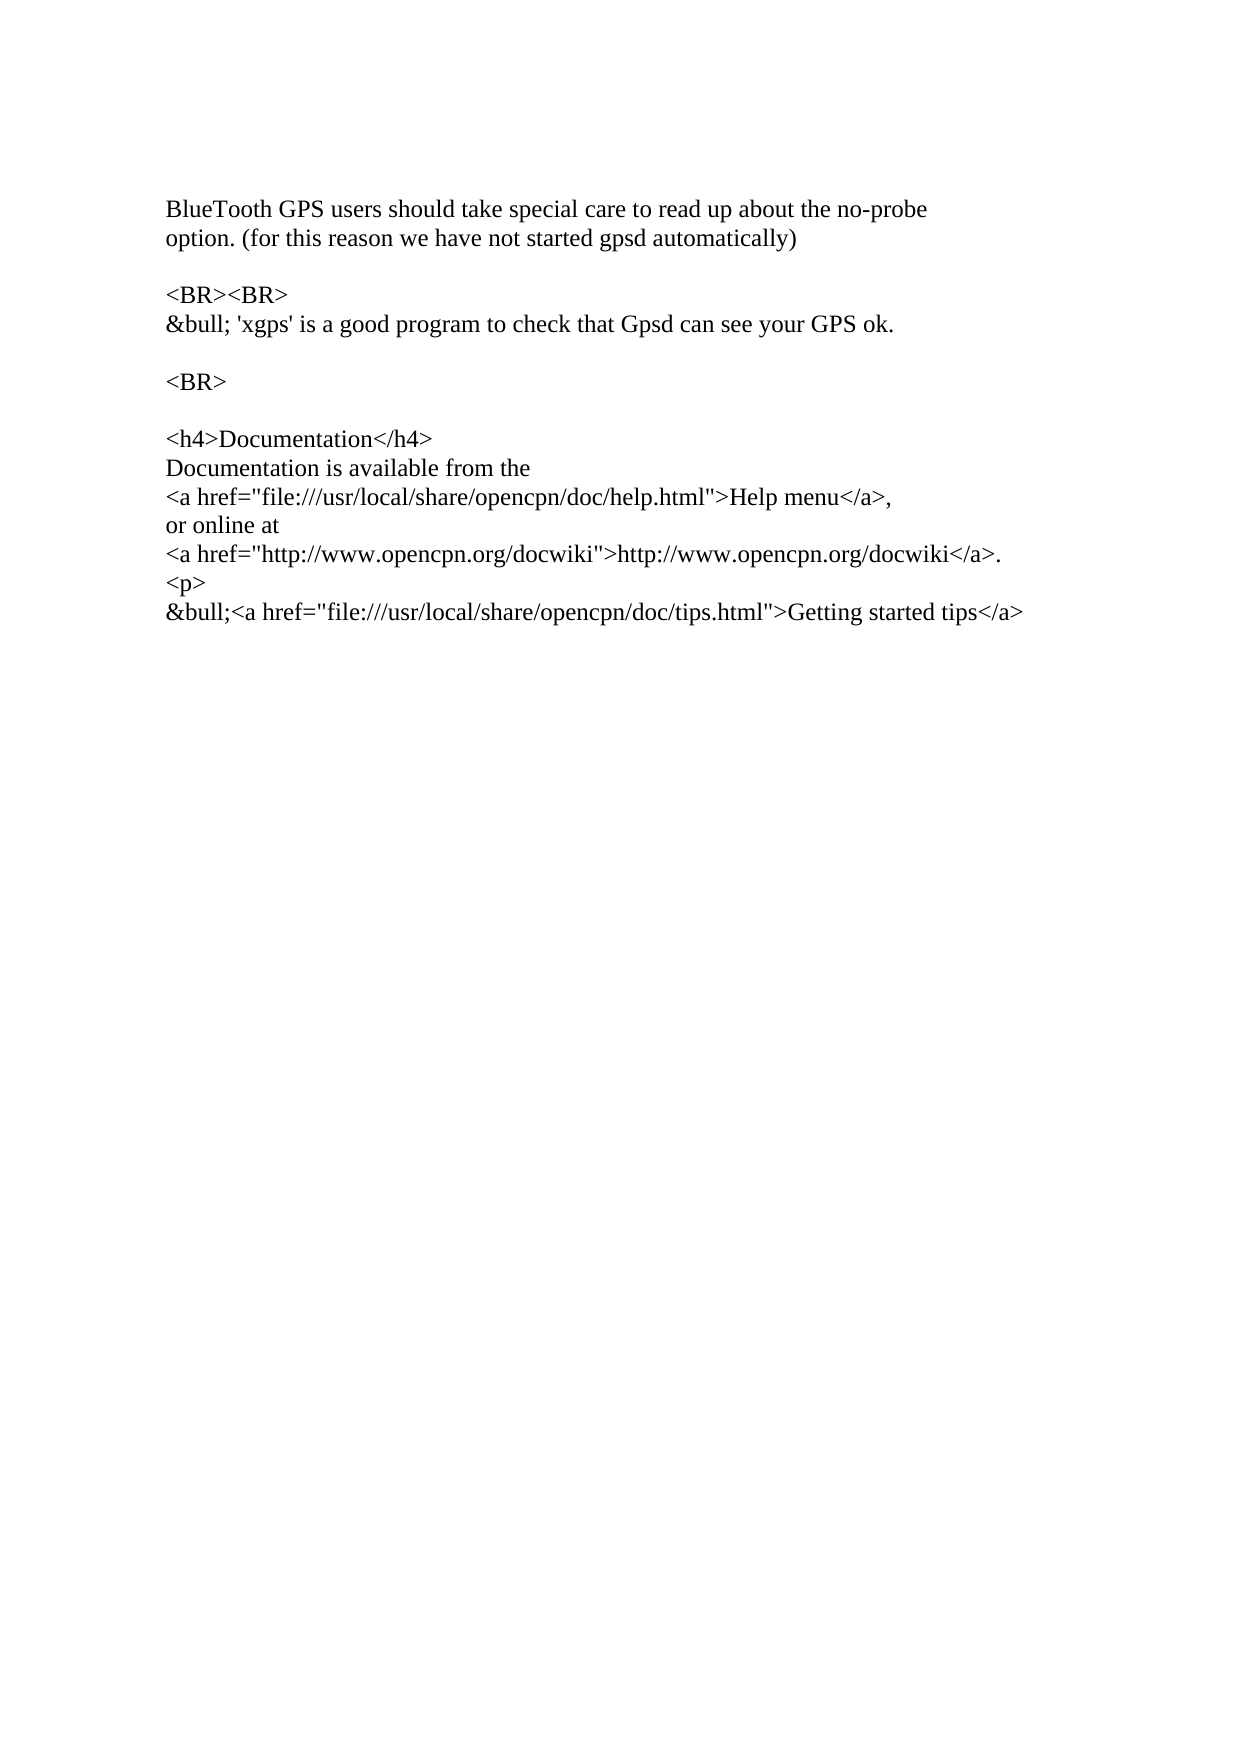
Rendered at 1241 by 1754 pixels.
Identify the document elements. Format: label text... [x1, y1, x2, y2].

text &bull;<a href="file:///usr/local/share/opencpn/doc/tips.html">Getting started tips</a> [165, 597, 1075, 625]
text option. (for this reason we have not started gpsd automatically) [165, 223, 1075, 252]
text BlueTooth GPS users should take special care to read up about the no-probe [165, 194, 1075, 223]
text <h4>Documentation</h4> [165, 424, 1075, 453]
text <p> [165, 568, 1075, 597]
text <a href="file:///usr/local/share/opencpn/doc/help.html">Help menu</a>, [165, 482, 1075, 510]
text or online at [165, 510, 1075, 539]
text &bull; 'xgps' is a good program to check that Gpsd can see your GPS ok. [165, 309, 1075, 338]
text <BR><BR> [165, 280, 1075, 309]
text <BR> [165, 367, 1075, 395]
text Documentation is available from the [165, 453, 1075, 482]
text <a href="http://www.opencpn.org/docwiki">http://www.opencpn.org/docwiki</a>. [165, 539, 1075, 568]
